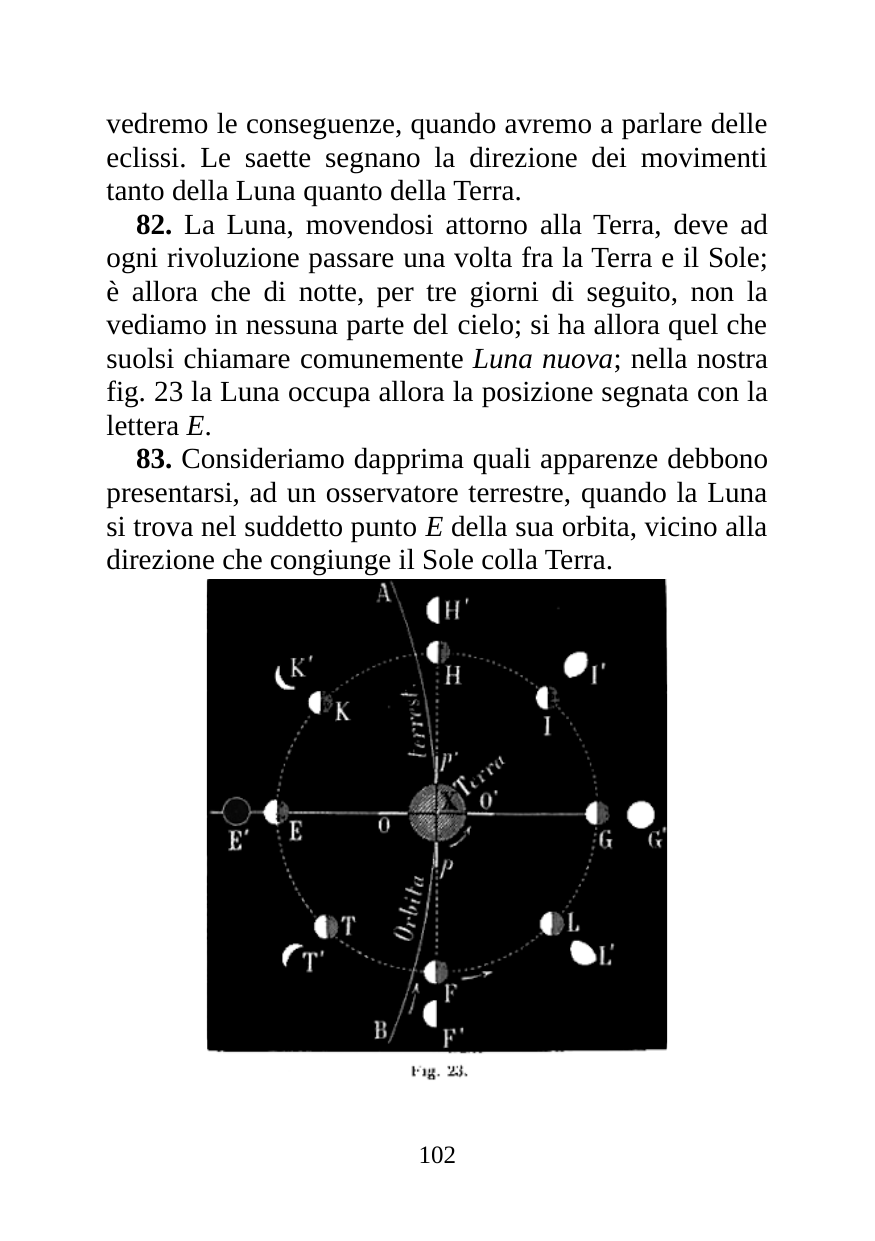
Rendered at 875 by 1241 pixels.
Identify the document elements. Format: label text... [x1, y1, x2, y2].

text vedremo le conseguenze, quando avremo a parlare delle eclissi. Le saette segnano la direzione dei movimenti tanto della Luna quanto della Terra. [106, 106, 768, 207]
text 83. Consideriamo dapprima quali apparenze debbono presentarsi, ad un osservatore terrestre, quando la Luna si trova nel suddetto punto E della sua orbita, vicino alla direzione che congiunge il Sole colla Terra. [106, 442, 768, 576]
picture [206, 579, 668, 1081]
text 82. La Luna, movendosi attorno alla Terra, deve ad ogni rivoluzione passare una volta fra la Terra e il Sole; è allora che di notte, per tre giorni di seguito, non la vediamo in nessuna parte del cielo; si ha allora quel che suolsi chiamare comunemente Luna nuova; nella nostra fig. 23 la Luna occupa allora la posizione segnata con la lettera E. [106, 207, 768, 442]
